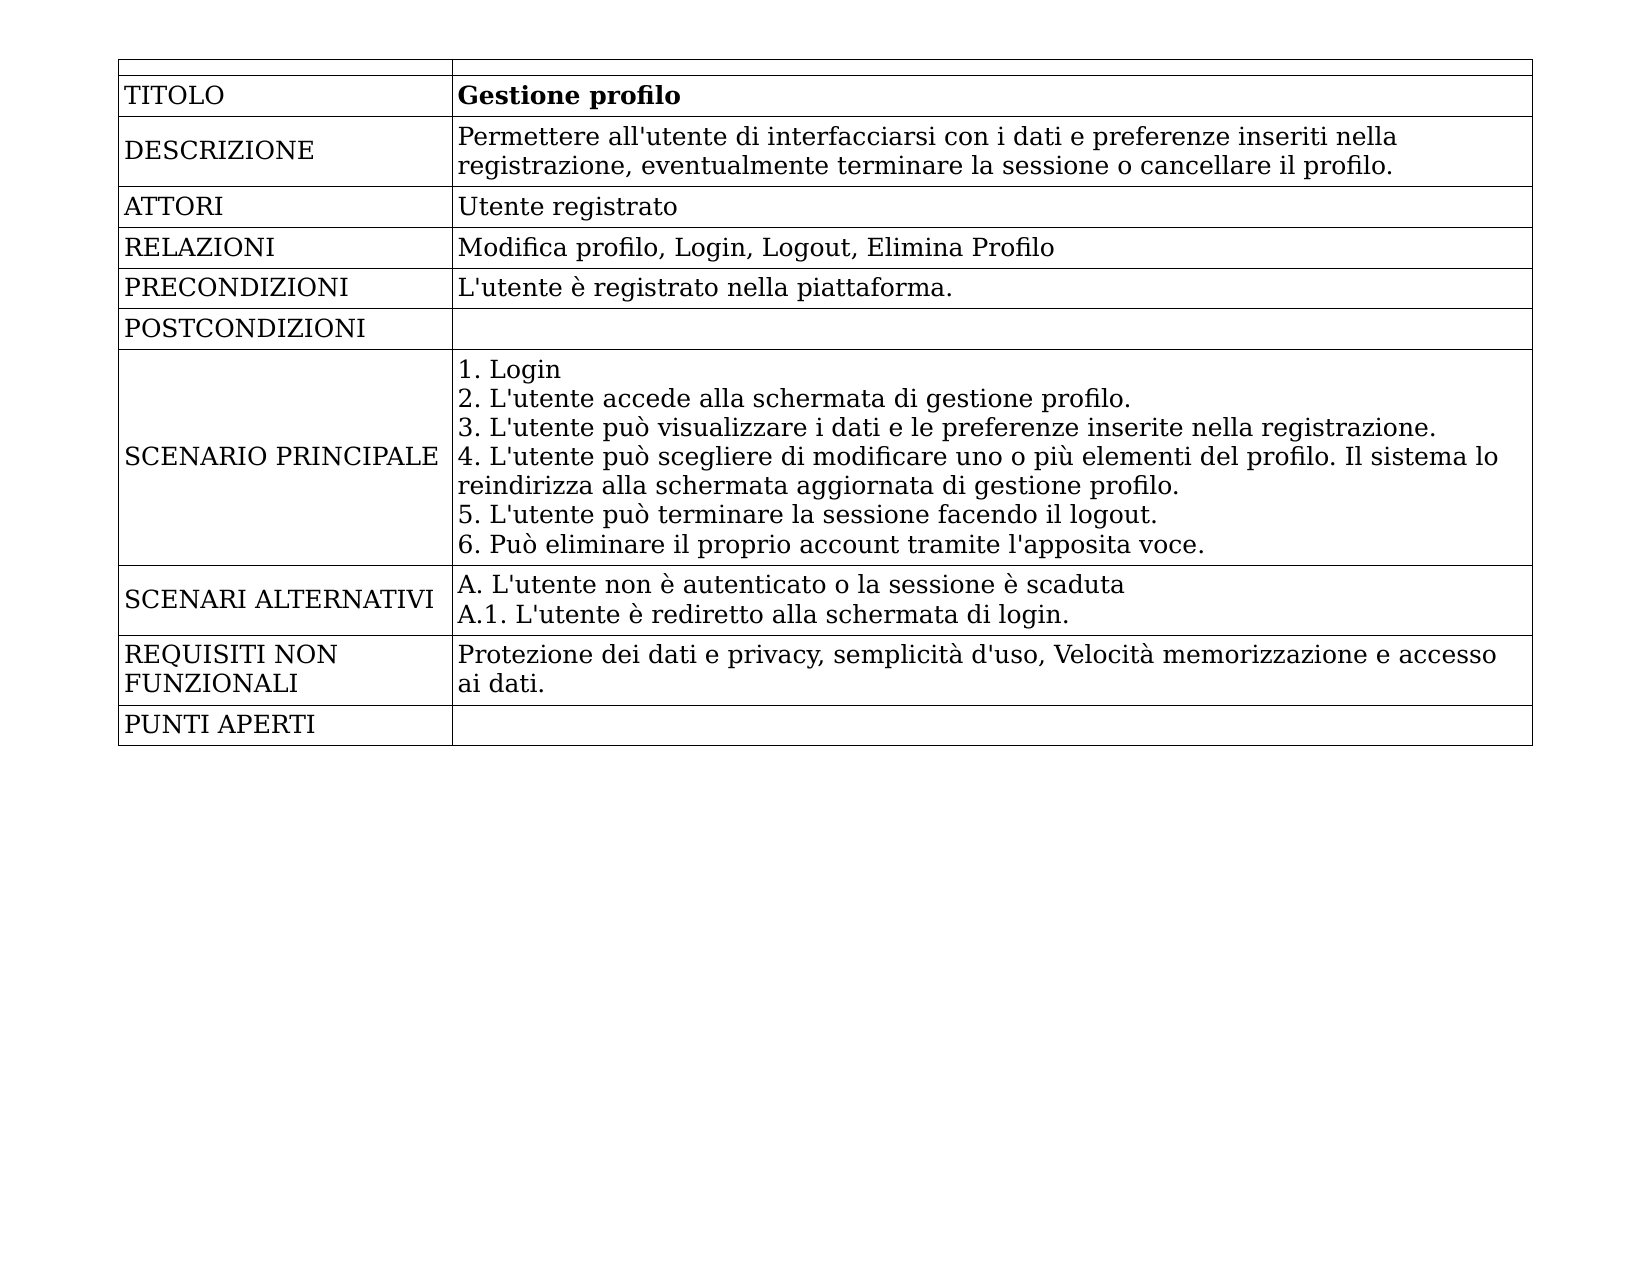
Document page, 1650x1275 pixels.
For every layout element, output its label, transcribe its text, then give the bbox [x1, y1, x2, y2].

table_cell Modifica profilo, Login, Logout, Elimina Profilo [453, 228, 1532, 268]
table_cell L'utente è registrato nella piattaforma. [453, 269, 1532, 308]
table_cell REQUISITI NON FUNZIONALI [119, 636, 452, 704]
table_cell RELAZIONI [119, 228, 452, 268]
table_cell Utente registrato [453, 187, 1532, 227]
table_cell PUNTI APERTI [119, 706, 452, 745]
table_header [453, 60, 1532, 75]
table_cell POSTCONDIZIONI [119, 309, 452, 349]
table_cell SCENARI ALTERNATIVI [119, 566, 452, 635]
table_cell [453, 309, 1532, 349]
table_cell TITOLO [119, 76, 452, 116]
table_cell PRECONDIZIONI [119, 269, 452, 308]
table_header [119, 60, 452, 75]
table_cell ATTORI [119, 187, 452, 227]
table_cell Protezione dei dati e privacy, semplicità d'uso, Velocità memorizzazione e accesso ai dati. [453, 636, 1532, 704]
table_cell SCENARIO PRINCIPALE [119, 350, 452, 565]
table_cell Gestione profilo [453, 76, 1532, 116]
table_cell [453, 706, 1532, 745]
table_cell A. L'utente non è autenticato o la sessione è scaduta A.1. L'utente è rediretto alla schermata di login. [453, 566, 1532, 635]
table_cell DESCRIZIONE [119, 117, 452, 186]
table_cell Permettere all'utente di interfacciarsi con i dati e preferenze inseriti nella registrazione, eventualmente terminare la sessione o cancellare il profilo. [453, 117, 1532, 186]
table_cell 1. Login 2. L'utente accede alla schermata di gestione profilo. 3. L'utente può visualizzare i dati e le preferenze inserite nella registrazione. 4. L'utente può scegliere di modificare uno o più elementi del profilo. Il sistema lo reindirizza alla schermata aggiornata di gestione profilo. 5. L'utente può terminare la sessione facendo il logout. 6. Può eliminare il proprio account tramite l'apposita voce. [453, 350, 1532, 565]
